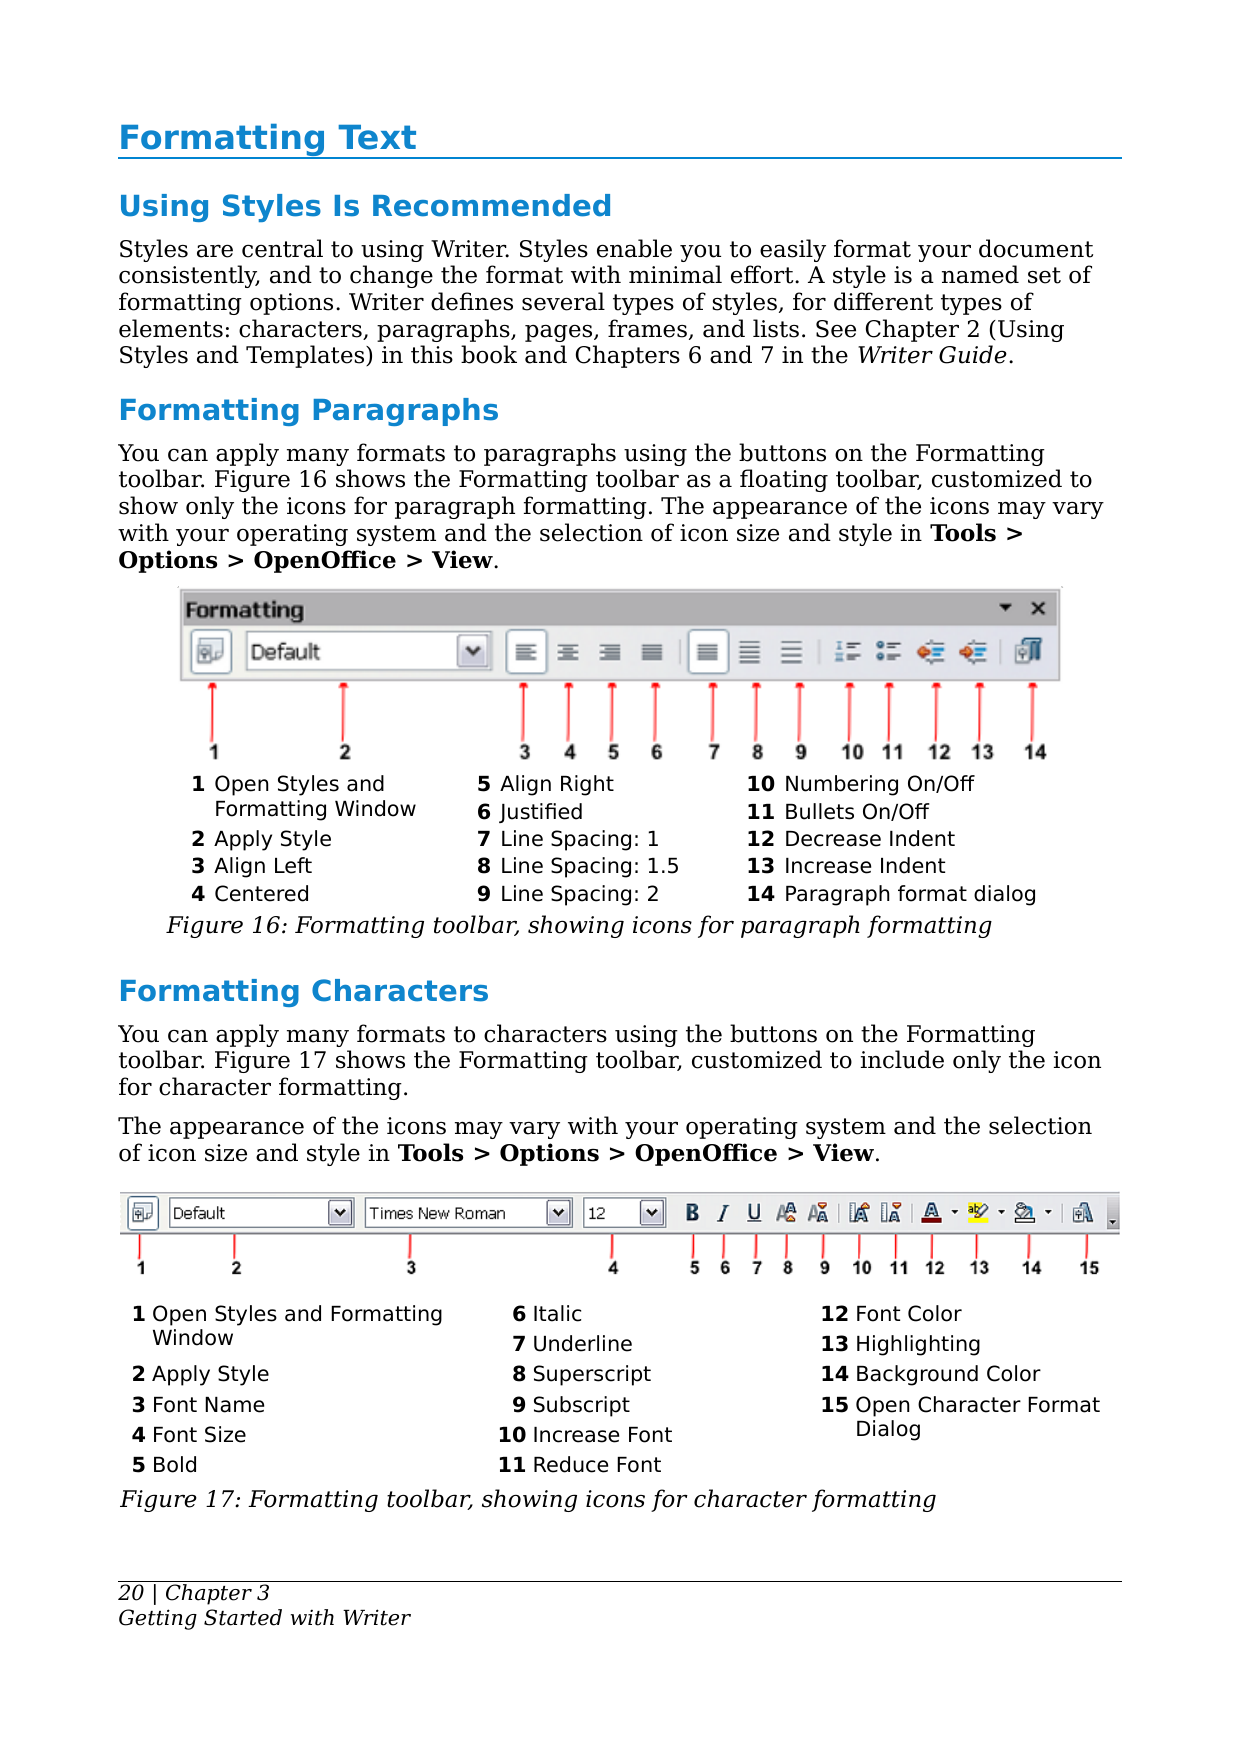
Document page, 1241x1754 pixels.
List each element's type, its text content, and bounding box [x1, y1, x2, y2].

table_cell Decrease Indent [778, 824, 1071, 851]
table_cell Line Spacing: 1.5 [494, 851, 723, 878]
table_header 5 [456, 769, 494, 797]
table_cell 7 [456, 824, 494, 851]
subtitle Formatting Characters [118, 974, 1122, 1008]
table_cell 9 [456, 879, 494, 906]
table_cell 10 [470, 1420, 529, 1450]
table_cell 14 [793, 1360, 852, 1390]
table_cell [852, 1450, 1120, 1481]
text Figure 16: Formatting toolbar, showing icons for paragraph formatting [167, 912, 1074, 938]
table_cell Superscript [529, 1360, 792, 1390]
picture [120, 1191, 1121, 1287]
table_header Italic [529, 1299, 792, 1329]
table_header 1 [170, 769, 208, 797]
table_cell [170, 797, 208, 824]
table_cell Underline [529, 1329, 792, 1359]
table_cell Line Spacing: 1 [494, 824, 723, 851]
table_cell [793, 1420, 852, 1450]
subtitle Formatting Paragraphs [118, 394, 1122, 428]
table_cell 7 [470, 1329, 529, 1359]
table_cell Font Size [149, 1420, 469, 1450]
table_cell Align Left [208, 851, 456, 878]
table_header Open Styles and Formatting Window [208, 769, 456, 824]
table_cell Increase Font [529, 1420, 792, 1450]
table_cell Line Spacing: 2 [494, 879, 723, 906]
table_cell 13 [793, 1329, 852, 1359]
table_cell Font Name [149, 1390, 469, 1420]
table_cell 2 [170, 824, 208, 851]
table_cell Open Character Format Dialog [852, 1390, 1120, 1450]
table_cell 15 [793, 1390, 852, 1420]
table_cell 5 [120, 1450, 149, 1481]
table_header 10 [723, 769, 778, 797]
table_header Align Right [494, 769, 723, 797]
table_header 1 [120, 1299, 149, 1329]
table_cell 8 [456, 851, 494, 878]
table_header 12 [793, 1299, 852, 1329]
table_cell Increase Indent [778, 851, 1071, 878]
table_cell 14 [723, 879, 778, 906]
table_cell Justified [494, 797, 723, 824]
table_cell Highlighting [852, 1329, 1120, 1359]
table_cell Paragraph format dialog [778, 879, 1071, 906]
text Styles are central to using Writer. Styles enable you to easily format your document consistently, and to change the format with minimal effort. A style is a named set of formatting options. Writer defines several types of styles, for different types of elements: characters, paragraphs, pages, frames, and lists. See Chapter 2 (Using Styles and Templates) in this book and Chapters 6 and 7 in the Writer Guide. [118, 236, 1122, 369]
table_cell 6 [456, 797, 494, 824]
table_cell 12 [723, 824, 778, 851]
table_cell 11 [723, 797, 778, 824]
table_cell Apply Style [149, 1360, 469, 1390]
table_cell Centered [208, 879, 456, 906]
subtitle Formatting Text [118, 118, 1122, 157]
table_cell 3 [170, 851, 208, 878]
table_cell Reduce Font [529, 1450, 792, 1481]
table_cell Apply Style [208, 824, 456, 851]
table_cell [120, 1329, 149, 1359]
table_cell Subscript [529, 1390, 792, 1420]
table_header Numbering On/Off [778, 769, 1071, 797]
table_cell 9 [470, 1390, 529, 1420]
table_cell 8 [470, 1360, 529, 1390]
table_cell 3 [120, 1390, 149, 1420]
subtitle Using Styles Is Recommended [118, 190, 1122, 224]
table_header Open Styles and Formatting Window [149, 1299, 469, 1359]
table_cell Bold [149, 1450, 469, 1481]
table_header 6 [470, 1299, 529, 1329]
text You can apply many formats to characters using the buttons on the Formatting toolbar. Figure 17 shows the Formatting toolbar, customized to include only the icon for character formatting. [118, 1021, 1122, 1101]
table_cell 4 [120, 1420, 149, 1450]
table_cell 11 [470, 1450, 529, 1481]
table_header Font Color [852, 1299, 1120, 1329]
table_cell Bullets On/Off [778, 797, 1071, 824]
table_cell Background Color [852, 1360, 1120, 1390]
text Figure 17: Formatting toolbar, showing icons for character formatting [120, 1487, 1120, 1513]
table_cell 2 [120, 1360, 149, 1390]
table_cell [793, 1450, 852, 1481]
text You can apply many formats to paragraphs using the buttons on the Formatting toolbar. Figure 16 shows the Formatting toolbar as a floating toolbar, customized to show only the icons for paragraph formatting. The appearance of the icons may vary with your operating system and the selection of icon size and style in Tools > Options > OpenOffice > View. [118, 440, 1122, 574]
text The appearance of the icons may vary with your operating system and the selection of icon size and style in Tools > Options > OpenOffice > View. [118, 1113, 1122, 1167]
table_cell 13 [723, 851, 778, 878]
picture [177, 586, 1064, 763]
table_cell 4 [170, 879, 208, 906]
